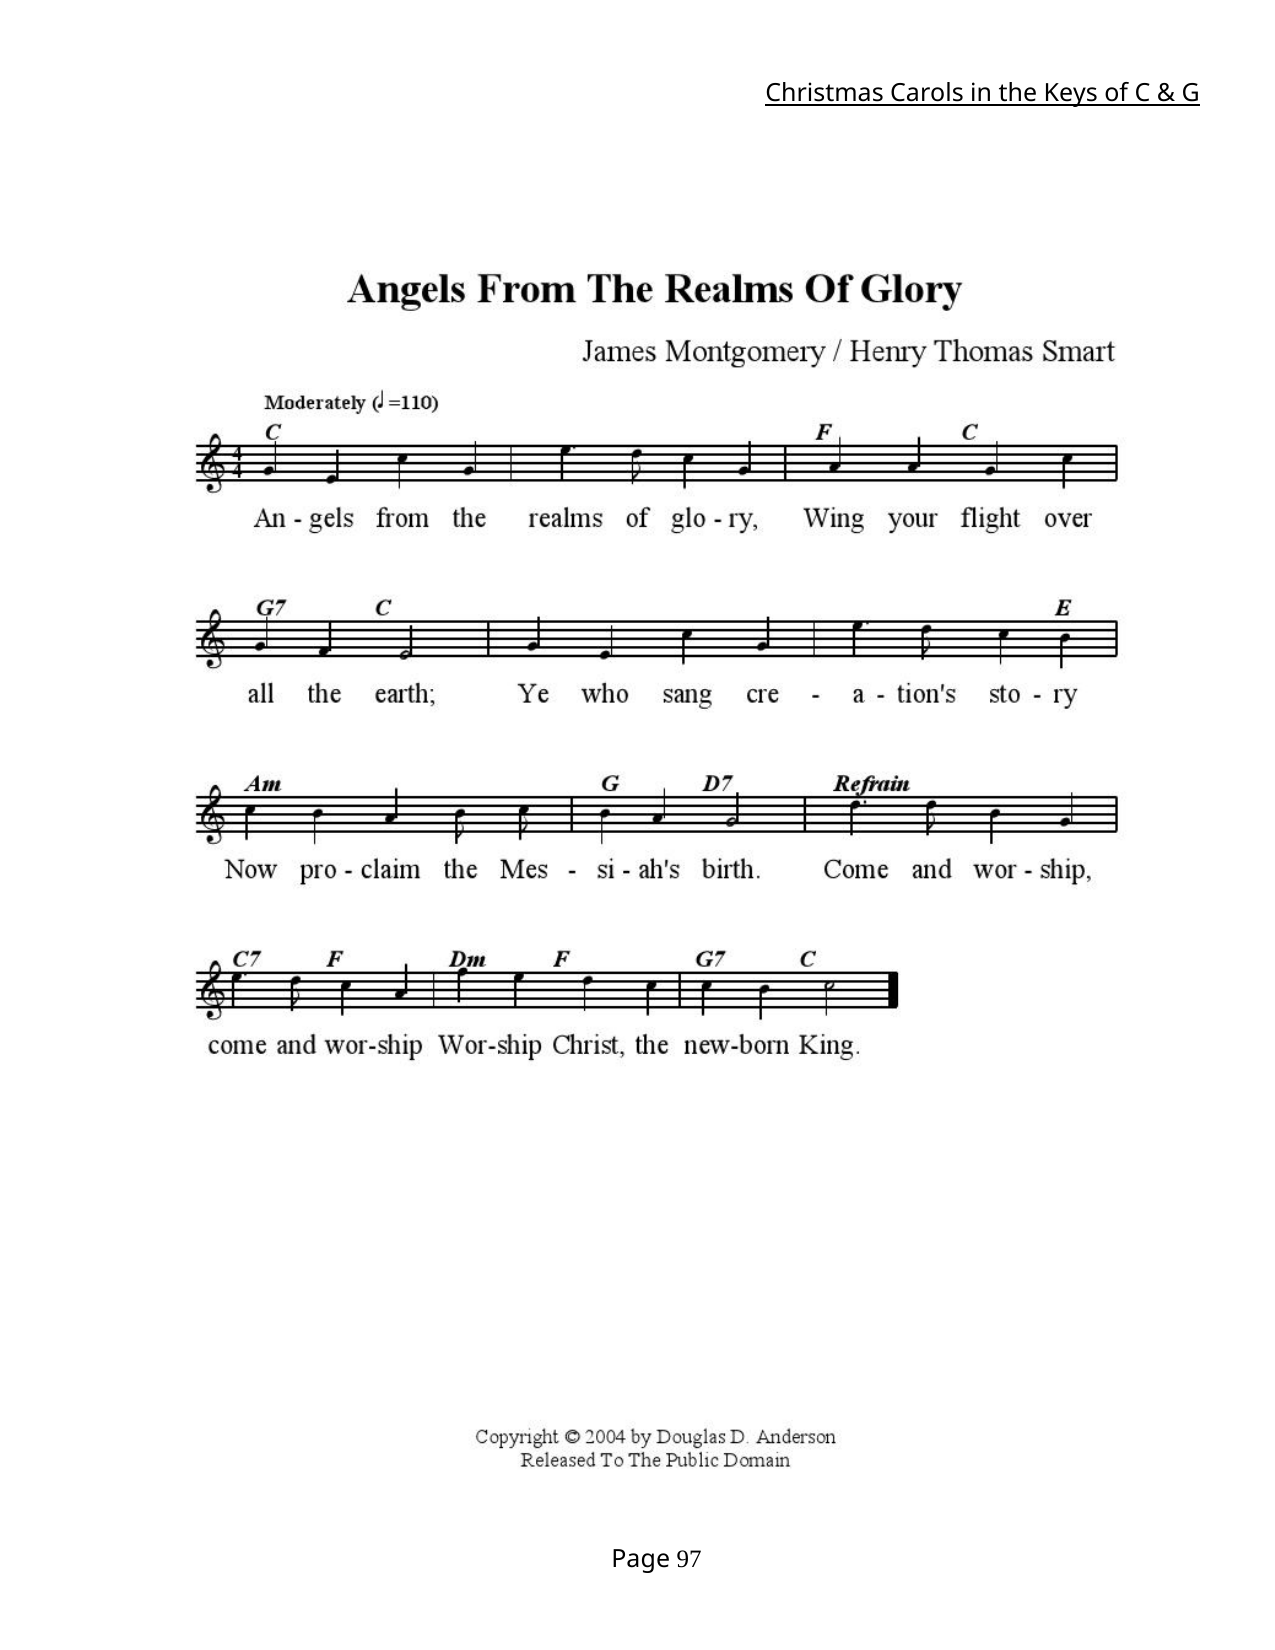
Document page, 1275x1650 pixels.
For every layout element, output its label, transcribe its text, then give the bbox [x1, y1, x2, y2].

subtitle Angels From The Realms Of Glory [112, 137, 1200, 170]
picture [135, 182, 1178, 1533]
